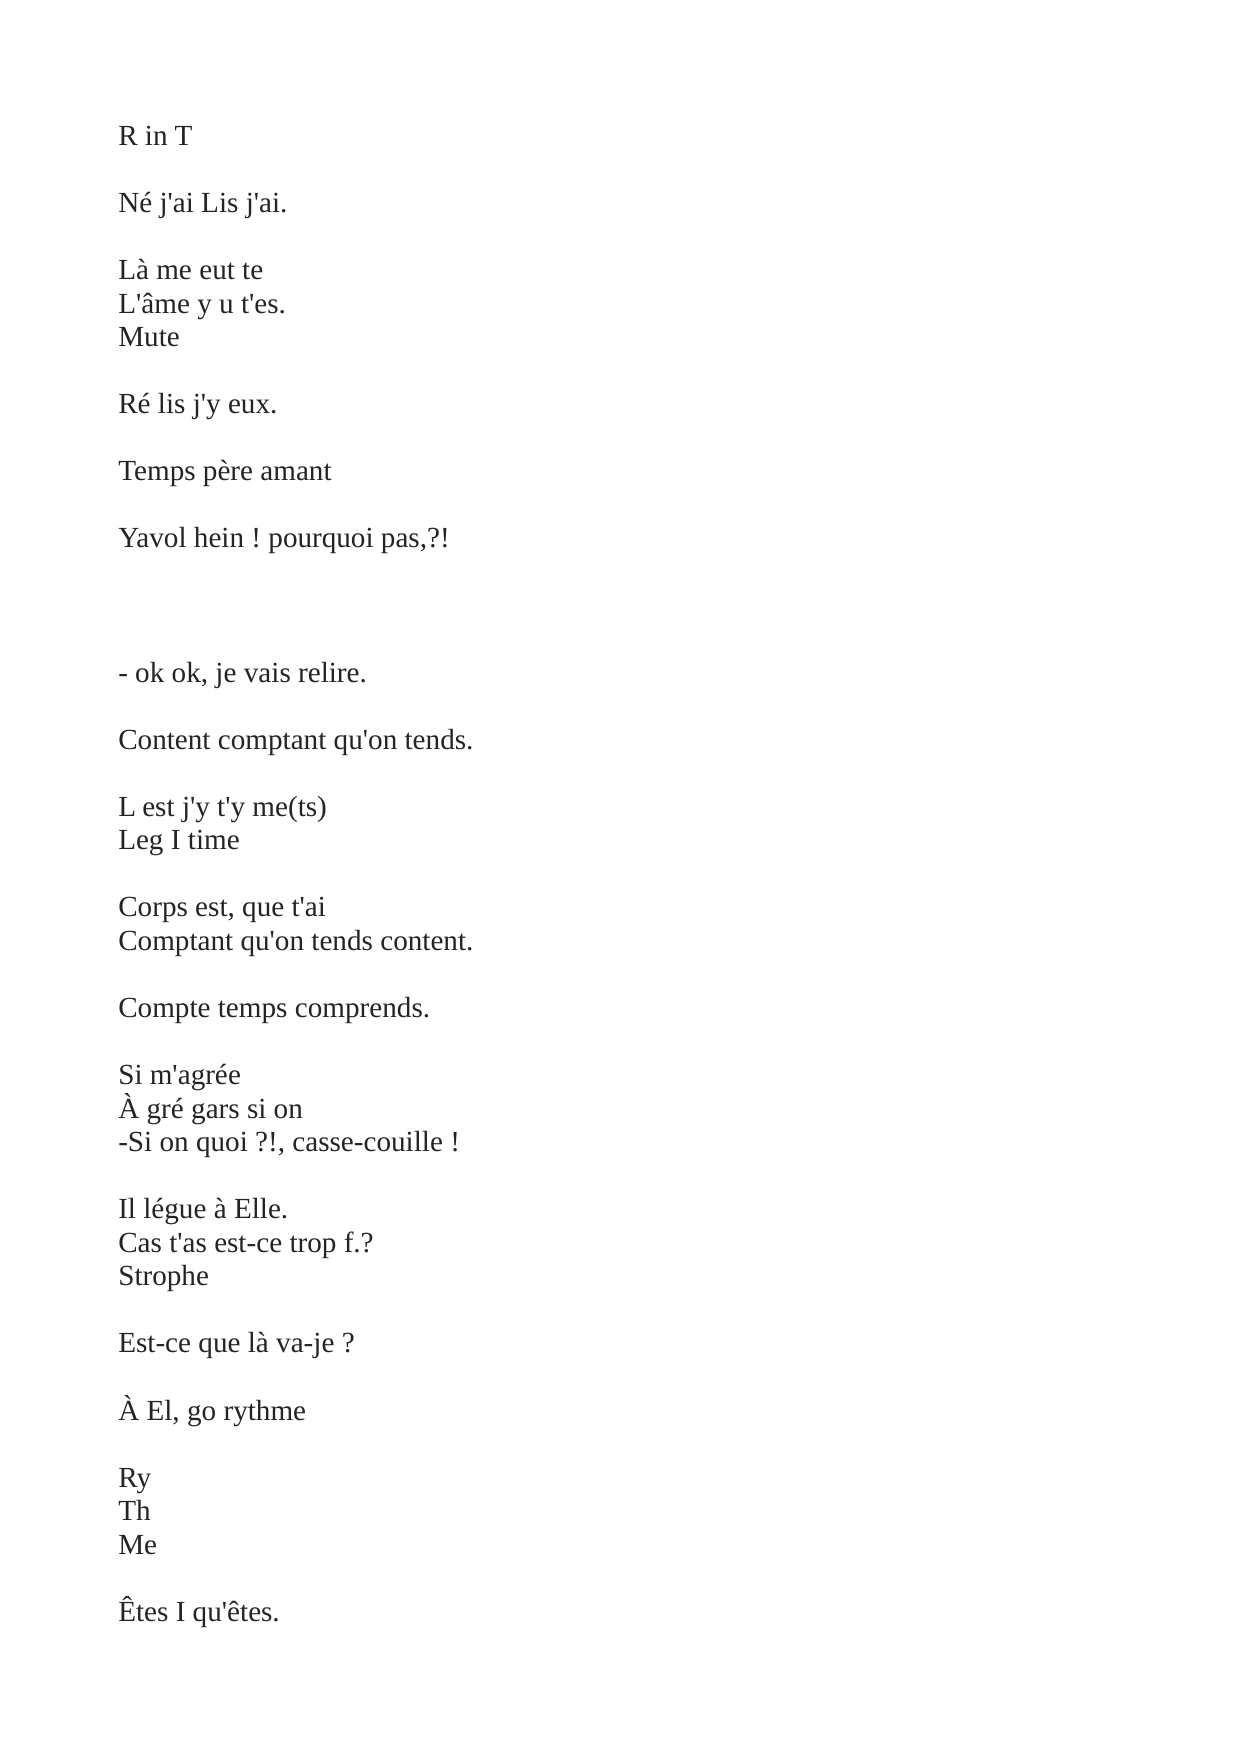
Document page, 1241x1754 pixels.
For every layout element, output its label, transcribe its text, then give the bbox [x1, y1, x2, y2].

text À gré gars si on [118, 1091, 1122, 1124]
text Th [118, 1493, 1122, 1527]
text - ok ok, je vais relire. [118, 655, 1122, 688]
text Leg I time [118, 822, 1122, 856]
text L est j'y t'y me(ts) [118, 789, 1122, 822]
text Content comptant qu'on tends. [118, 722, 1122, 755]
text -Si on quoi ?!, casse-couille ! [118, 1124, 1122, 1158]
text Il légue à Elle. [118, 1191, 1122, 1225]
text Ry [118, 1460, 1122, 1493]
text Corps est, que t'ai [118, 889, 1122, 923]
text Compte temps comprends. [118, 990, 1122, 1024]
text R in T [118, 118, 1122, 152]
text Me [118, 1527, 1122, 1560]
text Strophe [118, 1258, 1122, 1292]
text Mute [118, 319, 1122, 353]
text Temps père amant [118, 453, 1122, 487]
text Yavol hein ! pourquoi pas,?! [118, 521, 1122, 554]
text Si m'agrée [118, 1057, 1122, 1091]
text Là me eut te [118, 252, 1122, 286]
text L'âme y u t'es. [118, 286, 1122, 319]
text Comptant qu'on tends content. [118, 923, 1122, 957]
text Né j'ai Lis j'ai. [118, 185, 1122, 219]
text Est-ce que là va-je ? [118, 1326, 1122, 1359]
text À El, go rythme [118, 1393, 1122, 1426]
text Êtes I qu'êtes. [118, 1594, 1122, 1627]
text Cas t'as est-ce trop f.? [118, 1225, 1122, 1258]
text Ré lis j'y eux. [118, 386, 1122, 420]
